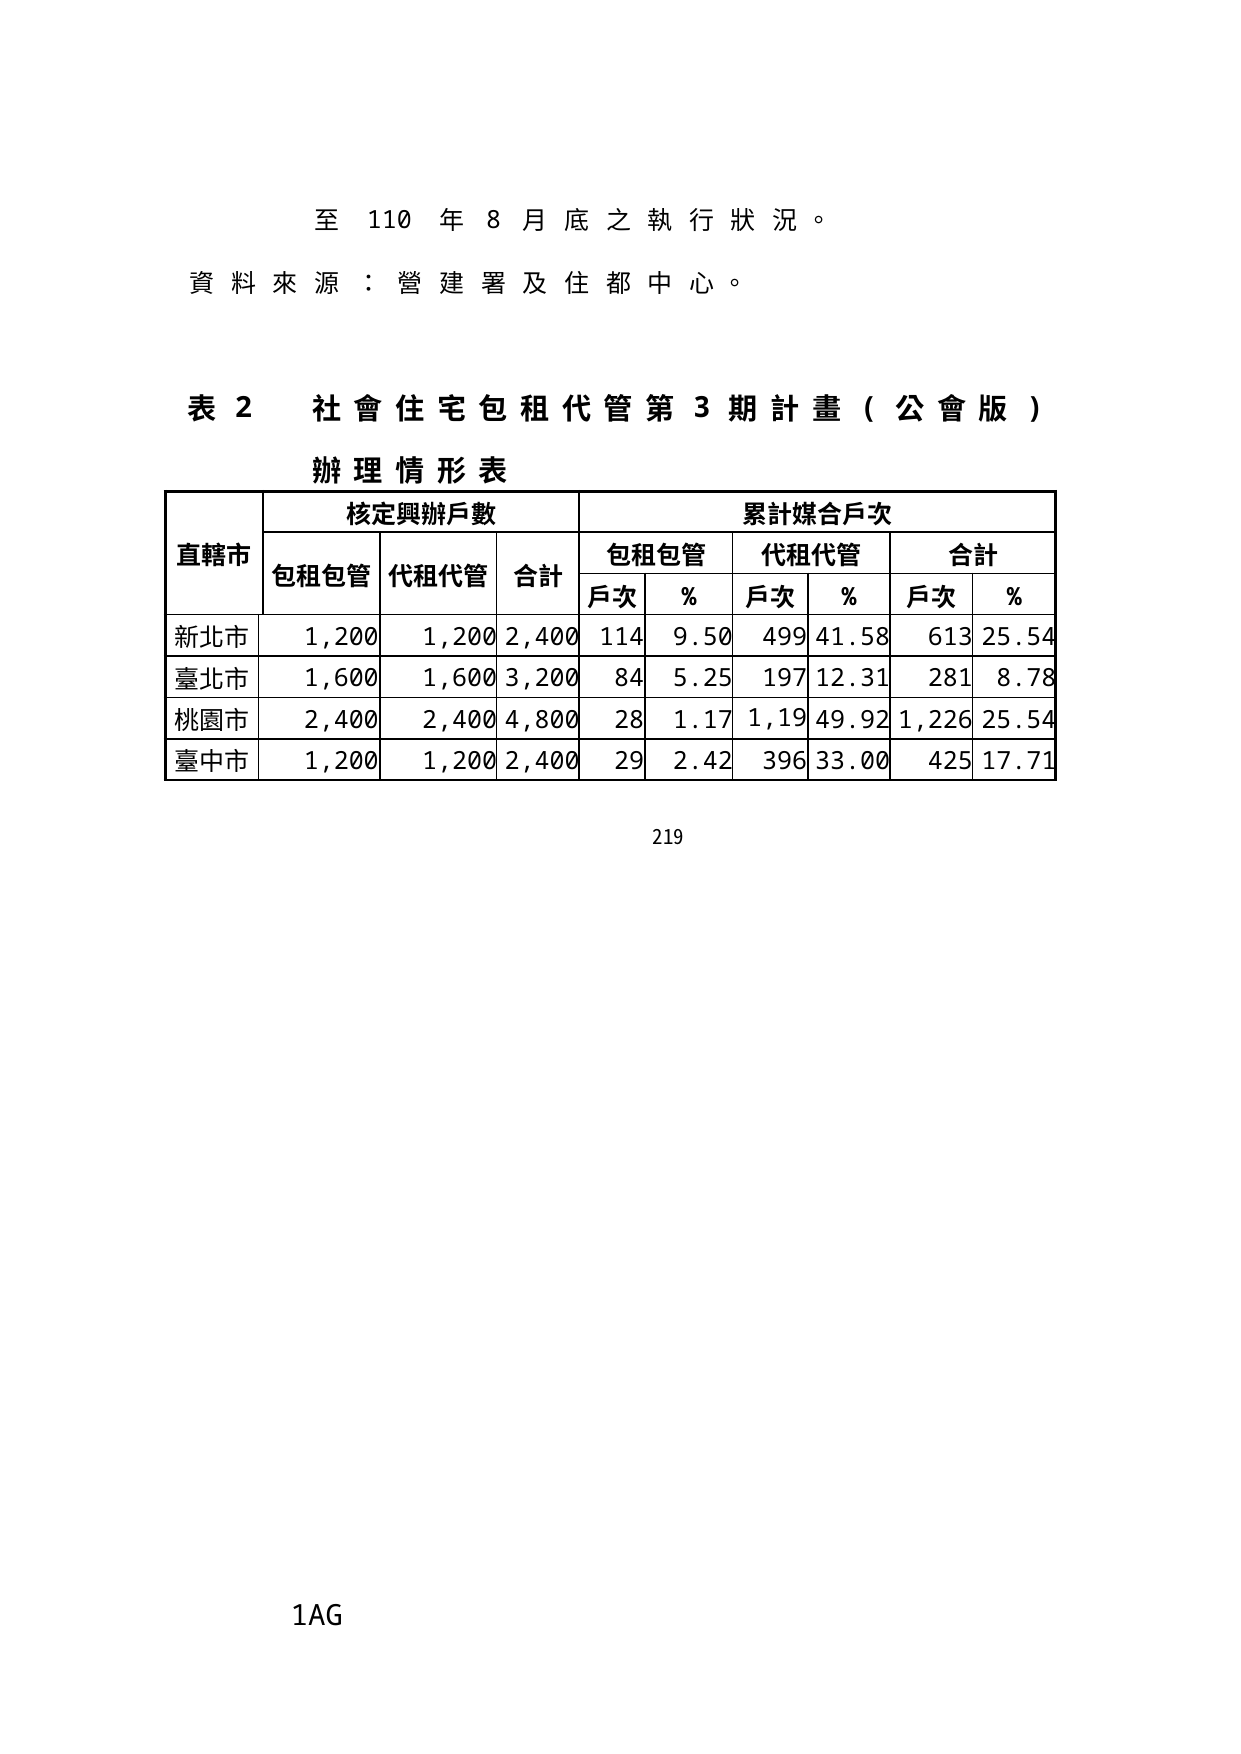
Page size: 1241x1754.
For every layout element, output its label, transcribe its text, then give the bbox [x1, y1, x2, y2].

table_cell 戶次 [733, 574, 807, 614]
table_cell 281 [891, 657, 972, 696]
table_cell 613 [891, 615, 972, 655]
table_cell 1,200 [381, 615, 496, 655]
table_cell 8.78 [973, 657, 1054, 696]
table_cell 1,226 [891, 698, 972, 738]
table_cell 1.17 [646, 698, 732, 738]
table_cell 2,400 [259, 698, 379, 738]
table_cell 桃園市 [167, 698, 258, 738]
table_cell 396 [733, 740, 807, 779]
table_cell 5.25 [646, 657, 732, 696]
table_cell 1,198 [733, 698, 807, 738]
table_header 累計媒合戶次 [580, 493, 1054, 531]
table_cell 2.42 [646, 740, 732, 779]
table_cell 合計 [891, 533, 1054, 572]
table_cell 代租代管 [381, 533, 496, 614]
table_cell 3,200 [497, 657, 578, 696]
table_cell 臺中市 [167, 740, 258, 779]
table_header 直轄市 [167, 493, 262, 614]
table_cell 臺北市 [167, 657, 258, 696]
table_cell 33.00 [809, 740, 889, 779]
table_cell 包租包管 [264, 533, 379, 614]
table_cell 84 [580, 657, 644, 696]
text 表2 社會住宅包租代管第3期計畫(公會版)辦理情形表 [181, 365, 1056, 490]
table_cell 41.58 [809, 615, 889, 655]
table_cell 戶次 [891, 574, 972, 614]
table_cell % [809, 574, 889, 614]
table_cell 1,600 [259, 657, 379, 696]
table_cell 合計 [497, 533, 578, 614]
text 至110年8月底之執行狀況。 [181, 177, 1056, 240]
table_cell 2,400 [381, 698, 496, 738]
table_cell 28 [580, 698, 644, 738]
table_cell 2,400 [497, 615, 578, 655]
table_cell 425 [891, 740, 972, 779]
table_cell 2,400 [497, 740, 578, 779]
table_cell 代租代管 [733, 533, 889, 572]
table_cell % [646, 574, 732, 614]
table_cell 29 [580, 740, 644, 779]
table_cell 包租包管 [580, 533, 732, 572]
table_cell 499 [733, 615, 807, 655]
table_cell 戶次 [580, 574, 644, 614]
table_cell 25.54 [973, 615, 1054, 655]
table_cell 114 [580, 615, 644, 655]
table_cell 4,800 [497, 698, 578, 738]
table_cell 17.71 [973, 740, 1054, 779]
table_header 核定興辦戶數 [264, 493, 578, 531]
table_cell 25.54 [973, 698, 1054, 738]
table_cell 49.92 [809, 698, 889, 738]
table_cell % [973, 574, 1054, 614]
table_cell 1,200 [259, 740, 379, 779]
table_cell 197 [733, 657, 807, 696]
text 資料來源：營建署及住都中心。 [181, 240, 1056, 302]
table_cell 1,600 [381, 657, 496, 696]
table_cell 新北市 [167, 615, 258, 655]
table_cell 9.50 [646, 615, 732, 655]
table_cell 12.31 [809, 657, 889, 696]
table_cell 1,200 [381, 740, 496, 779]
table_cell 1,200 [259, 615, 379, 655]
